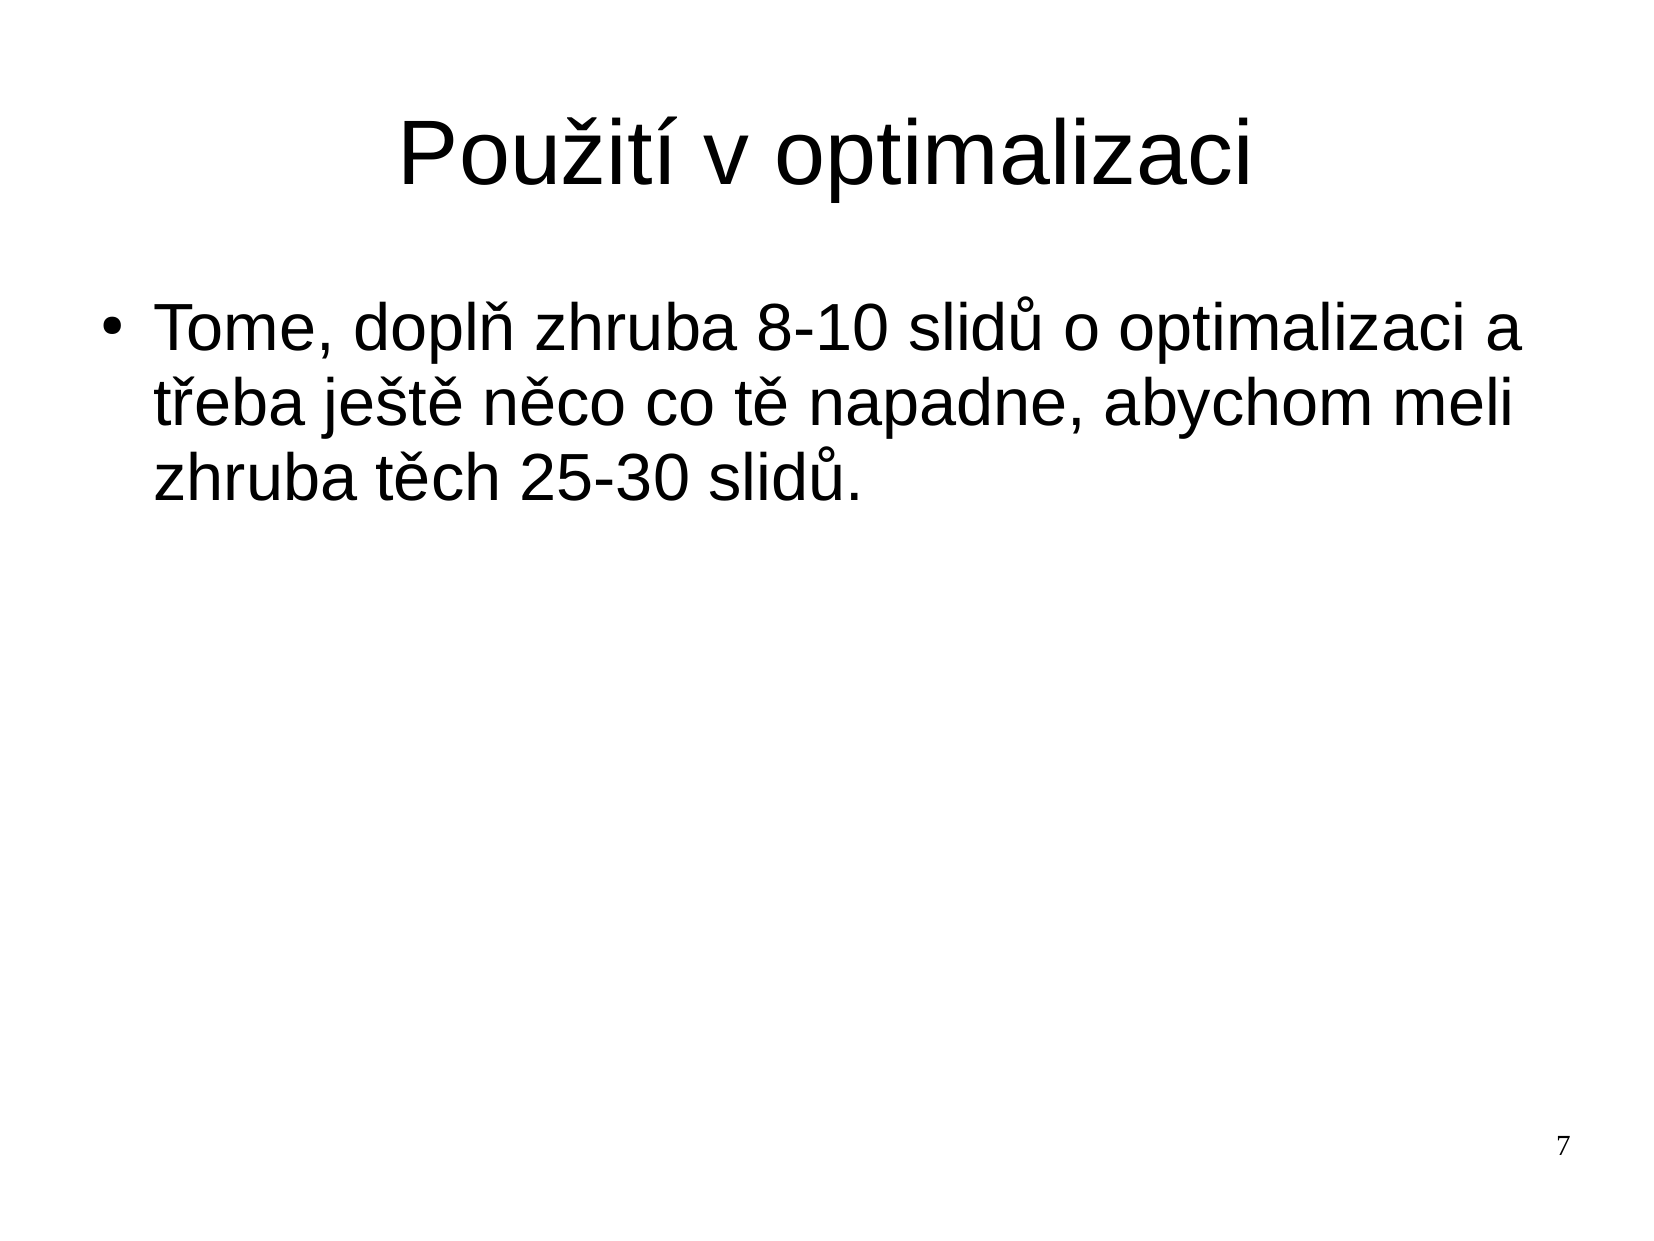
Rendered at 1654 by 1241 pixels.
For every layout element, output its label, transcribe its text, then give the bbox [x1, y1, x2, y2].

title Použití v optimalizaci [82, 49, 1571, 257]
list Tome, doplň zhruba 8-10 slidů o optimalizaci a třeba ještě něco co tě napadne, abychom meli zhruba těch 25-30 slidů. [82, 290, 1571, 1109]
